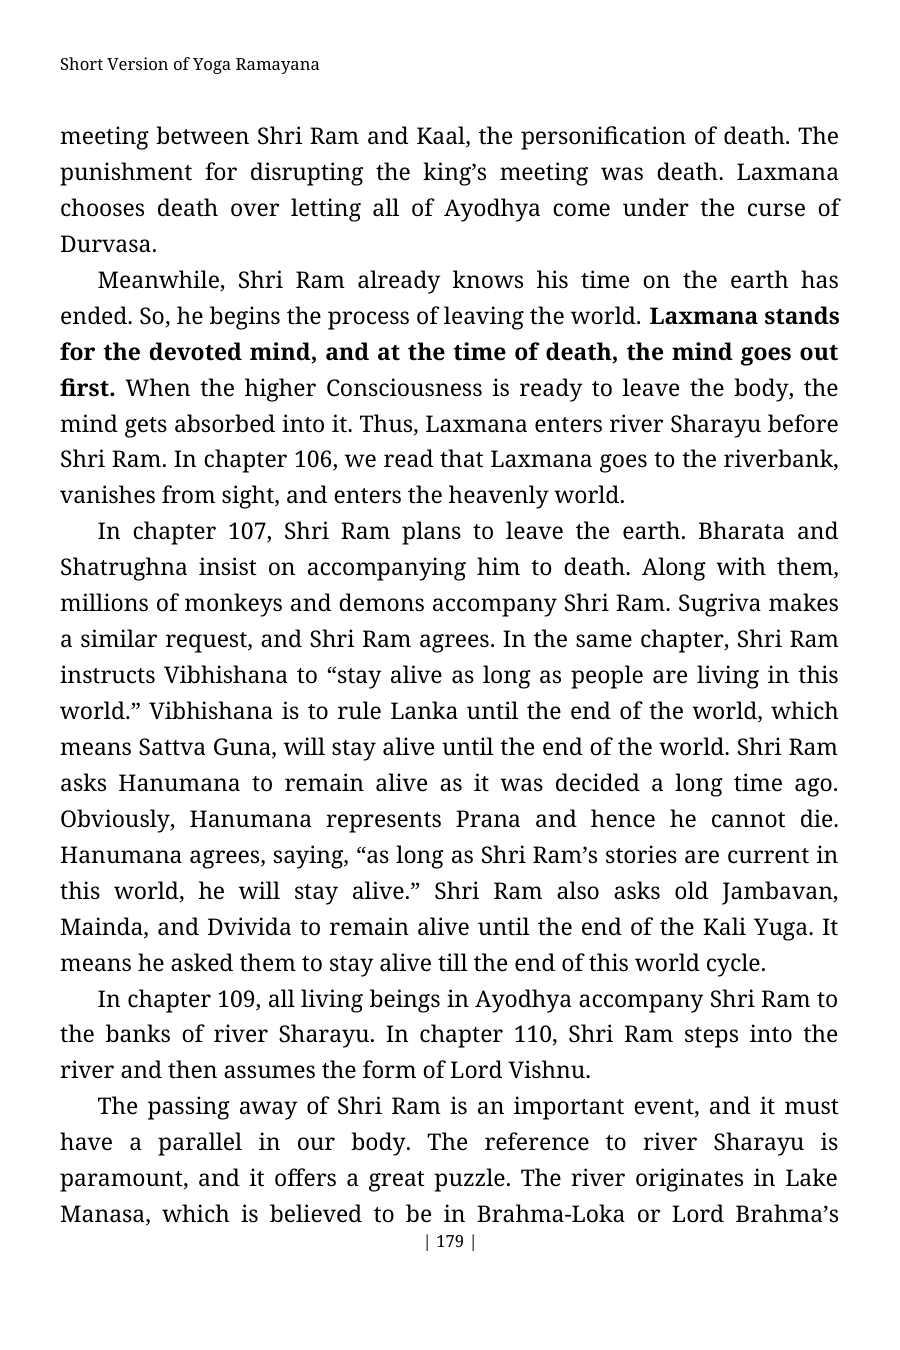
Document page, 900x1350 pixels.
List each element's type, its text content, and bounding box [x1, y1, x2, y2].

text The passing away of Shri Ram is an important event, and it must have a parallel in our body. The reference to river Sharayu is paramount, and it offers a great puzzle. The river originates in Lake Manasa, which is believed to be in Brahma-Loka or Lord Brahma’s [60, 1090, 840, 1229]
text In chapter 109, all living beings in Ayodhya accompany Shri Ram to the banks of river Sharayu. In chapter 110, Shri Ram steps into the river and then assumes the form of Lord Vishnu. [60, 982, 840, 1086]
text Meanwhile, Shri Ram already knows his time on the earth has ended. So, he begins the process of leaving the world. Laxmana stands for the devoted mind, and at the time of death, the mind goes out first. When the higher Consciousness is ready to leave the body, the mind gets absorbed into it. Thus, Laxmana enters river Sharayu before Shri Ram. In chapter 106, we read that Laxmana goes to the riverbank, vanishes from sight, and enters the heavenly world. [60, 264, 840, 511]
text meeting between Shri Ram and Kaal, the personification of death. The punishment for disrupting the king’s meeting was death. Laxmana chooses death over letting all of Ayodhya come under the curse of Durvasa. [60, 120, 840, 259]
text In chapter 107, Shri Ram plans to leave the earth. Bharata and Shatrughna insist on accompanying him to death. Along with them, millions of monkeys and demons accompany Shri Ram. Sugriva makes a similar request, and Shri Ram agrees. In the same chapter, Shri Ram instructs Vibhishana to “stay alive as long as people are living in this world.” Vibhishana is to rule Lanka until the end of the world, which means Sattva Guna, will stay alive until the end of the world. Shri Ram asks Hanumana to remain alive as it was decided a long time ago. Obviously, Hanumana represents Prana and hence he cannot die. Hanumana agrees, saying, “as long as Shri Ram’s stories are current in this world, he will stay alive.” Shri Ram also asks old Jambavan, Mainda, and Dvivida to remain alive until the end of the Kali Yuga. It means he asked them to stay alive till the end of this world cycle. [60, 515, 840, 978]
